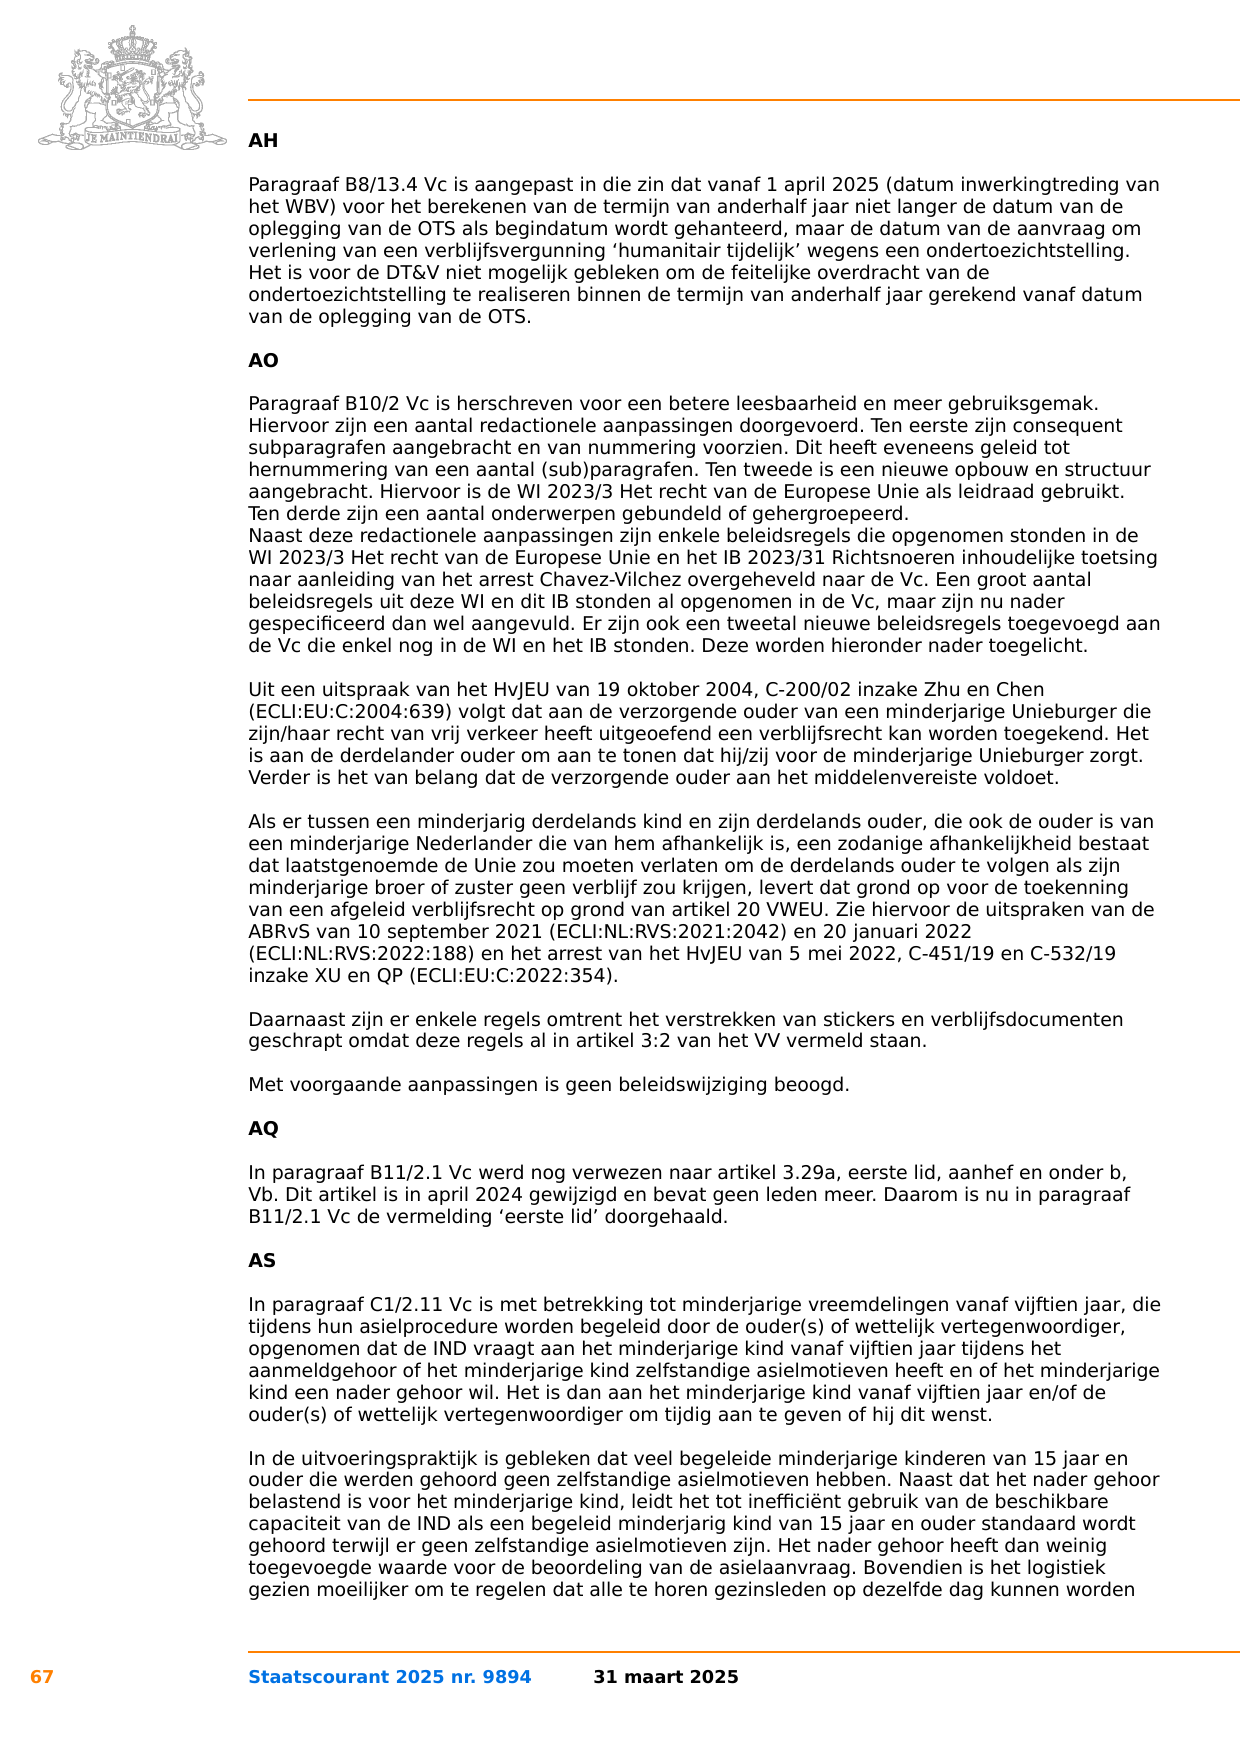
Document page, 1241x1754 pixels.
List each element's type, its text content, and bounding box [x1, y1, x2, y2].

text In de uitvoeringspraktijk is gebleken dat veel begeleide minderjarige kinderen van 15 jaar en ouder die werden gehoord geen zelfstandige asielmotieven hebben. Naast dat het nader gehoor belastend is voor het minderjarige kind, leidt het tot inefficiënt gebruik van de beschikbare capaciteit van de IND als een begeleid minderjarig kind van 15 jaar en ouder standaard wordt gehoord terwijl er geen zelfstandige asielmotieven zijn. Het nader gehoor heeft dan weinig toegevoegde waarde voor de beoordeling van de asielaanvraag. Bovendien is het logistiek gezien moeilijker om te regelen dat alle te horen gezinsleden op dezelfde dag kunnen worden [248, 1447, 1163, 1601]
text Uit een uitspraak van het HvJEU van 19 oktober 2004, C-200/02 inzake Zhu en Chen (ECLI:EU:C:2004:639) volgt dat aan de verzorgende ouder van een minderjarige Unieburger die zijn/haar recht van vrij verkeer heeft uitgeoefend een verblijfsrecht kan worden toegekend. Het is aan de derdelander ouder om aan te tonen dat hij/zij voor de minderjarige Unieburger zorgt. Verder is het van belang dat de verzorgende ouder aan het middelenvereiste voldoet. [248, 679, 1163, 789]
text In paragraaf B11/2.1 Vc werd nog verwezen naar artikel 3.29a, eerste lid, aanhef en onder b, Vb. Dit artikel is in april 2024 gewijzigd en bevat geen leden meer. Daarom is nu in paragraaf B11/2.1 Vc de vermelding ‘eerste lid’ doorgehaald. [248, 1162, 1163, 1228]
text Daarnaast zijn er enkele regels omtrent het verstrekken van stickers en verblijfsdocumenten geschrapt omdat deze regels al in artikel 3:2 van het VV vermeld staan. [248, 1008, 1163, 1052]
subtitle AO [248, 349, 1163, 371]
text Met voorgaande aanpassingen is geen beleidswijziging beoogd. [248, 1074, 1163, 1096]
text Paragraaf B10/2 Vc is herschreven voor een betere leesbaarheid en meer gebruiksgemak. Hiervoor zijn een aantal redactionele aanpassingen doorgevoerd. Ten eerste zijn consequent subparagrafen aangebracht en van nummering voorzien. Dit heeft eveneens geleid tot hernummering van een aantal (sub)paragrafen. Ten tweede is een nieuwe opbouw en structuur aangebracht. Hiervoor is de WI 2023/3 Het recht van de Europese Unie als leidraad gebruikt. Ten derde zijn een aantal onderwerpen gebundeld of gehergroepeerd. [248, 393, 1163, 525]
subtitle AH [248, 130, 1163, 152]
text In paragraaf C1/2.11 Vc is met betrekking tot minderjarige vreemdelingen vanaf vijftien jaar, die tijdens hun asielprocedure worden begeleid door de ouder(s) of wettelijk vertegenwoordiger, opgenomen dat de IND vraagt aan het minderjarige kind vanaf vijftien jaar tijdens het aanmeldgehoor of het minderjarige kind zelfstandige asielmotieven heeft en of het minderjarige kind een nader gehoor wil. Het is dan aan het minderjarige kind vanaf vijftien jaar en/of de ouder(s) of wettelijk vertegenwoordiger om tijdig aan te geven of hij dit wenst. [248, 1294, 1163, 1426]
text Naast deze redactionele aanpassingen zijn enkele beleidsregels die opgenomen stonden in de WI 2023/3 Het recht van de Europese Unie en het IB 2023/31 Richtsnoeren inhoudelijke toetsing naar aanleiding van het arrest Chavez-Vilchez overgeheveld naar de Vc. Een groot aantal beleidsregels uit deze WI en dit IB stonden al opgenomen in de Vc, maar zijn nu nader gespecificeerd dan wel aangevuld. Er zijn ook een tweetal nieuwe beleidsregels toegevoegd aan de Vc die enkel nog in de WI en het IB stonden. Deze worden hieronder nader toegelicht. [248, 525, 1163, 657]
text Als er tussen een minderjarig derdelands kind en zijn derdelands ouder, die ook de ouder is van een minderjarige Nederlander die van hem afhankelijk is, een zodanige afhankelijkheid bestaat dat laatstgenoemde de Unie zou moeten verlaten om de derdelands ouder te volgen als zijn minderjarige broer of zuster geen verblijf zou krijgen, levert dat grond op voor de toekenning van een afgeleid verblijfsrecht op grond van artikel 20 VWEU. Zie hiervoor de uitspraken van de ABRvS van 10 september 2021 (ECLI:NL:RVS:2021:2042) en 20 januari 2022 (ECLI:NL:RVS:2022:188) en het arrest van het HvJEU van 5 mei 2022, C-451/19 en C-532/19 inzake XU en QP (ECLI:EU:C:2022:354). [248, 811, 1163, 987]
text Paragraaf B8/13.4 Vc is aangepast in die zin dat vanaf 1 april 2025 (datum inwerkingtreding van het WBV) voor het berekenen van de termijn van anderhalf jaar niet langer de datum van de oplegging van de OTS als begindatum wordt gehanteerd, maar de datum van de aanvraag om verlening van een verblijfsvergunning ‘humanitair tijdelijk’ wegens een ondertoezichtstelling. Het is voor de DT&V niet mogelijk gebleken om de feitelijke overdracht van de ondertoezichtstelling te realiseren binnen de termijn van anderhalf jaar gerekend vanaf datum van de oplegging van de OTS. [248, 174, 1163, 328]
picture [38, 25, 227, 150]
subtitle AS [248, 1250, 1163, 1272]
subtitle AQ [248, 1118, 1163, 1140]
